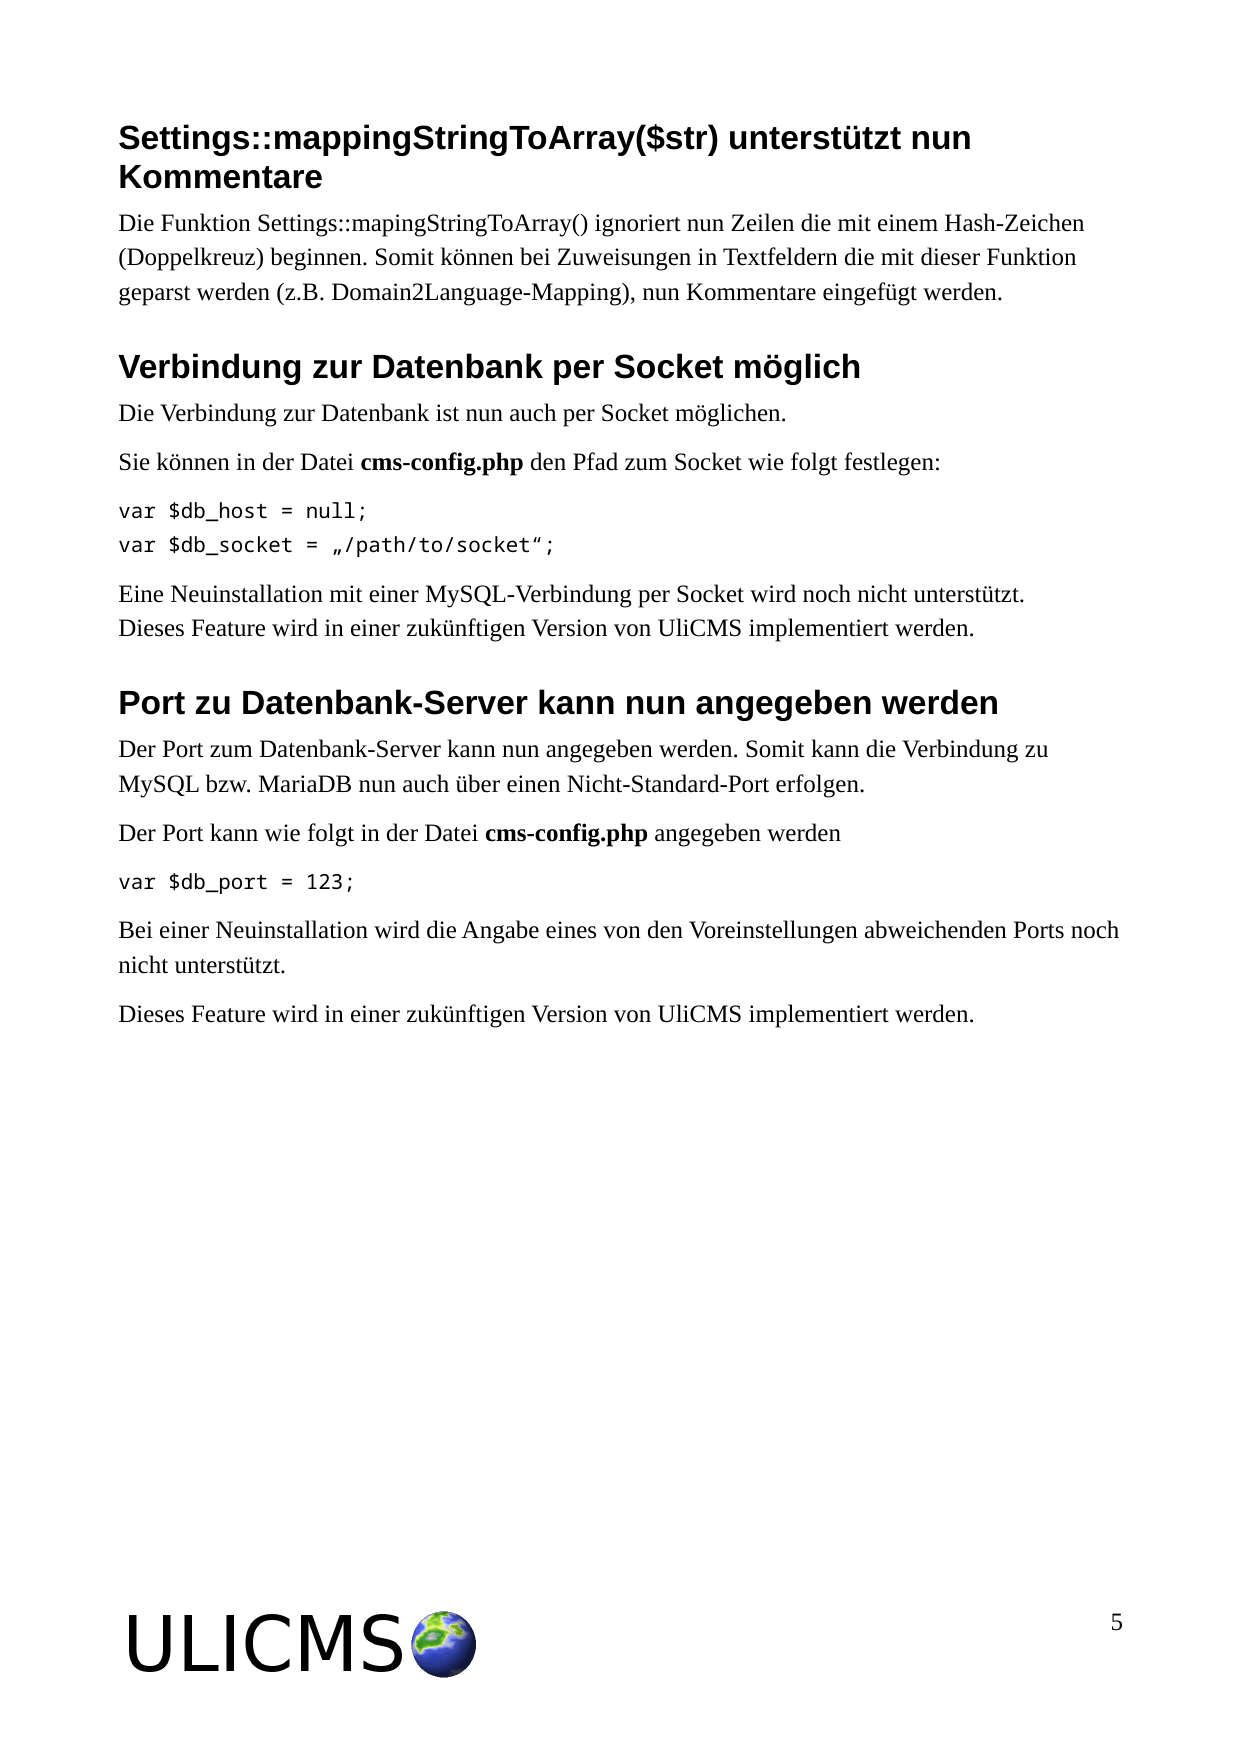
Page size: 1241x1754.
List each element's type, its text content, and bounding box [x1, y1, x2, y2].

text var $db_host = null; var $db_socket = „/path/to/socket“; [118, 496, 1123, 558]
text Die Funktion Settings::mapingStringToArray() ignoriert nun Zeilen die mit einem Hash-Zeichen (Doppelkreuz) beginnen. Somit können bei Zuweisungen in Textfeldern die mit dieser Funktion geparst werden (z.B. Domain2Language-Mapping), nun Kommentare eingefügt werden. [118, 208, 1123, 306]
subtitle Verbindung zur Datenbank per Socket möglich [118, 347, 1123, 385]
text Sie können in der Datei cms-config.php den Pfad zum Socket wie folgt festlegen: [118, 447, 1123, 476]
text Die Verbindung zur Datenbank ist nun auch per Socket möglichen. [118, 398, 1123, 427]
text Dieses Feature wird in einer zukünftigen Version von UliCMS implementiert werden. [118, 999, 1123, 1028]
text Bei einer Neuinstallation wird die Angabe eines von den Voreinstellungen abweichenden Ports noch nicht unterstützt. [118, 916, 1123, 979]
text var $db_port = 123; [118, 867, 1123, 895]
text Der Port kann wie folgt in der Datei cms-config.php angegeben werden [118, 818, 1123, 847]
subtitle Settings::mappingStringToArray($str) unterstützt nun Kommentare [118, 118, 1123, 195]
text Eine Neuinstallation mit einer MySQL-Verbindung per Socket wird noch nicht unterstützt. Dieses Feature wird in einer zukünftigen Version von UliCMS implementiert werden. [118, 579, 1123, 642]
text Der Port zum Datenbank-Server kann nun angegeben werden. Somit kann die Verbindung zu MySQL bzw. MariaDB nun auch über einen Nicht-Standard-Port erfolgen. [118, 734, 1123, 797]
subtitle Port zu Datenbank-Server kann nun angegeben werden [118, 683, 1123, 722]
picture [118, 1607, 479, 1681]
